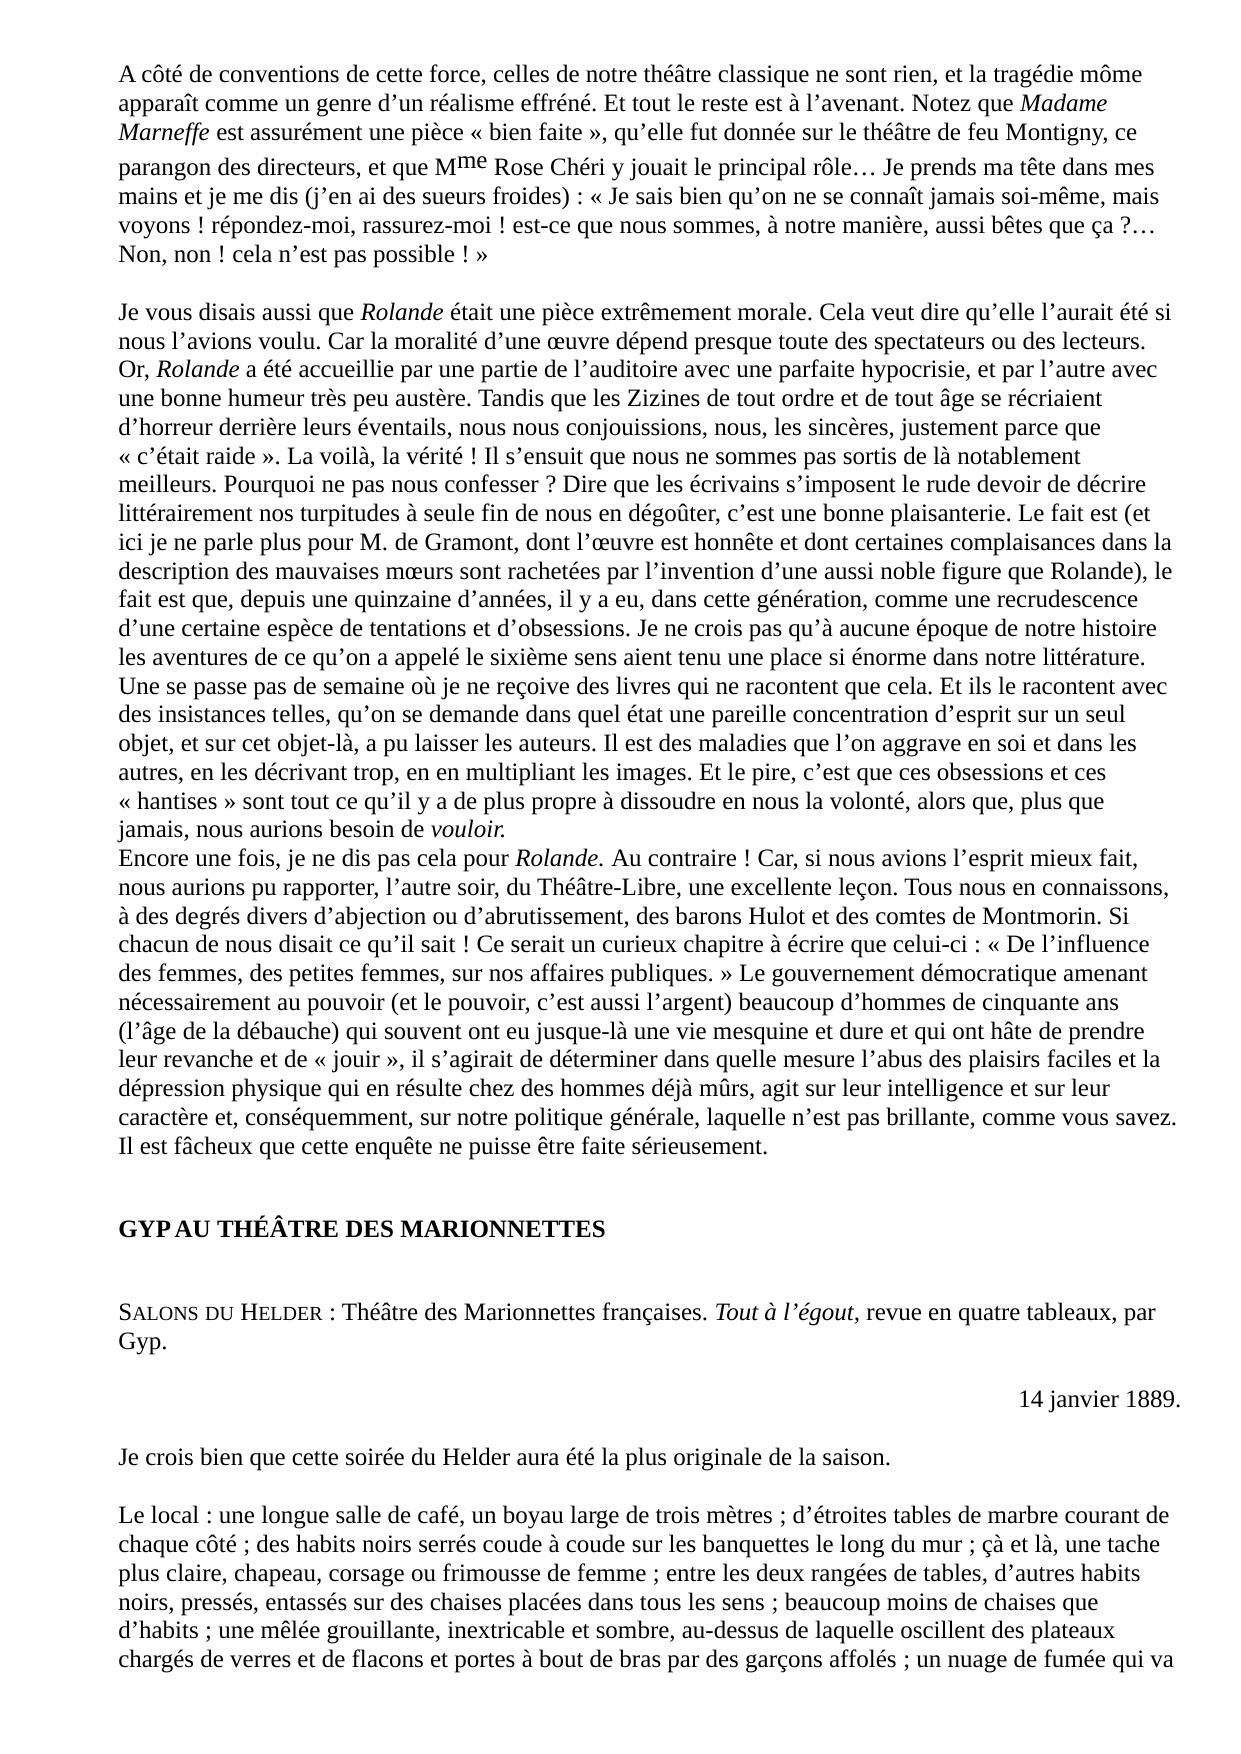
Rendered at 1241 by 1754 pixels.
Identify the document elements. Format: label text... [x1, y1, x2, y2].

text Je crois bien que cette soirée du Helder aura été la plus originale de la saison. [118, 1442, 1181, 1471]
text 14 janvier 1889. [118, 1384, 1181, 1413]
subtitle GYP AU THÉÂTRE DES MARIONNETTES [118, 1214, 1181, 1243]
text A côté de conventions de cette force, celles de notre théâtre classique ne sont rien, et la tragédie môme apparaît comme un genre d’un réalisme effréné. Et tout le reste est à l’avenant. Notez que Madame Marneffe est assurément une pièce « bien faite », qu’elle fut donnée sur le théâtre de feu Montigny, ce parangon des directeurs, et que Mme Rose Chéri y jouait le principal rôle… Je prends ma tête dans mes mains et je me dis (j’en ai des sueurs froides) : « Je sais bien qu’on ne se connaît jamais soi-même, mais voyons ! répondez-moi, rassurez-moi ! est-ce que nous sommes, à notre manière, aussi bêtes que ça ?… Non, non ! cela n’est pas possible ! » [118, 59, 1181, 267]
subtitle Salons du Helder : Théâtre des Marionnettes françaises. Tout à l’égout, revue en quatre tableaux, par Gyp. [118, 1297, 1181, 1355]
text Le local : une longue salle de café, un boyau large de trois mètres ; d’étroites tables de marbre courant de chaque côté ; des habits noirs serrés coude à coude sur les banquettes le long du mur ; çà et là, une tache plus claire, chapeau, corsage ou frimousse de femme ; entre les deux rangées de tables, d’autres habits noirs, pressés, entassés sur des chaises placées dans tous les sens ; beaucoup moins de chaises que d’habits ; une mêlée grouillante, inextricable et sombre, au-dessus de laquelle oscillent des plateaux chargés de verres et de flacons et portes à bout de bras par des garçons affolés ; un nuage de fumée qui va [118, 1501, 1181, 1673]
text Encore une fois, je ne dis pas cela pour Rolande. Au contraire ! Car, si nous avions l’esprit mieux fait, nous aurions pu rapporter, l’autre soir, du Théâtre-Libre, une excellente leçon. Tous nous en connaissons, à des degrés divers d’abjection ou d’abrutissement, des barons Hulot et des comtes de Montmorin. Si chacun de nous disait ce qu’il sait ! Ce serait un curieux chapitre à écrire que celui-ci : « De l’influence des femmes, des petites femmes, sur nos affaires publiques. » Le gouvernement démocratique amenant nécessairement au pouvoir (et le pouvoir, c’est aussi l’argent) beaucoup d’hommes de cinquante ans (l’âge de la débauche) qui souvent ont eu jusque-là une vie mesquine et dure et qui ont hâte de prendre leur revanche et de « jouir », il s’agirait de déterminer dans quelle mesure l’abus des plaisirs faciles et la dépression physique qui en résulte chez des hommes déjà mûrs, agit sur leur intelligence et sur leur caractère et, conséquemment, sur notre politique générale, laquelle n’est pas brillante, comme vous savez. Il est fâcheux que cette enquête ne puisse être faite sérieusement. [118, 843, 1181, 1159]
text Je vous disais aussi que Rolande était une pièce extrêmement morale. Cela veut dire qu’elle l’aurait été si nous l’avions voulu. Car la moralité d’une œuvre dépend presque toute des spectateurs ou des lecteurs. Or, Rolande a été accueillie par une partie de l’auditoire avec une parfaite hypocrisie, et par l’autre avec une bonne humeur très peu austère. Tandis que les Zizines de tout ordre et de tout âge se récriaient d’horreur derrière leurs éventails, nous nous conjouissions, nous, les sincères, justement parce que « c’était raide ». La voilà, la vérité ! Il s’ensuit que nous ne sommes pas sortis de là notablement meilleurs. Pourquoi ne pas nous confesser ? Dire que les écrivains s’imposent le rude devoir de décrire littérairement nos turpitudes à seule fin de nous en dégoûter, c’est une bonne plaisanterie. Le fait est (et ici je ne parle plus pour M. de Gramont, dont l’œuvre est honnête et dont certaines complaisances dans la description des mauvaises mœurs sont rachetées par l’invention d’une aussi noble figure que Rolande), le fait est que, depuis une quinzaine d’années, il y a eu, dans cette génération, comme une recrudescence d’une certaine espèce de tentations et d’obsessions. Je ne crois pas qu’à aucune époque de notre histoire les aventures de ce qu’on a appelé le sixième sens aient tenu une place si énorme dans notre littérature. Une se passe pas de semaine où je ne reçoive des livres qui ne racontent que cela. Et ils le racontent avec des insistances telles, qu’on se demande dans quel état une pareille concentration d’esprit sur un seul objet, et sur cet objet-là, a pu laisser les auteurs. Il est des maladies que l’on aggrave en soi et dans les autres, en les décrivant trop, en en multipliant les images. Et le pire, c’est que ces obsessions et ces « hantises » sont tout ce qu’il y a de plus propre à dissoudre en nous la volonté, alors que, plus que jamais, nous aurions besoin de vouloir. [118, 297, 1181, 843]
